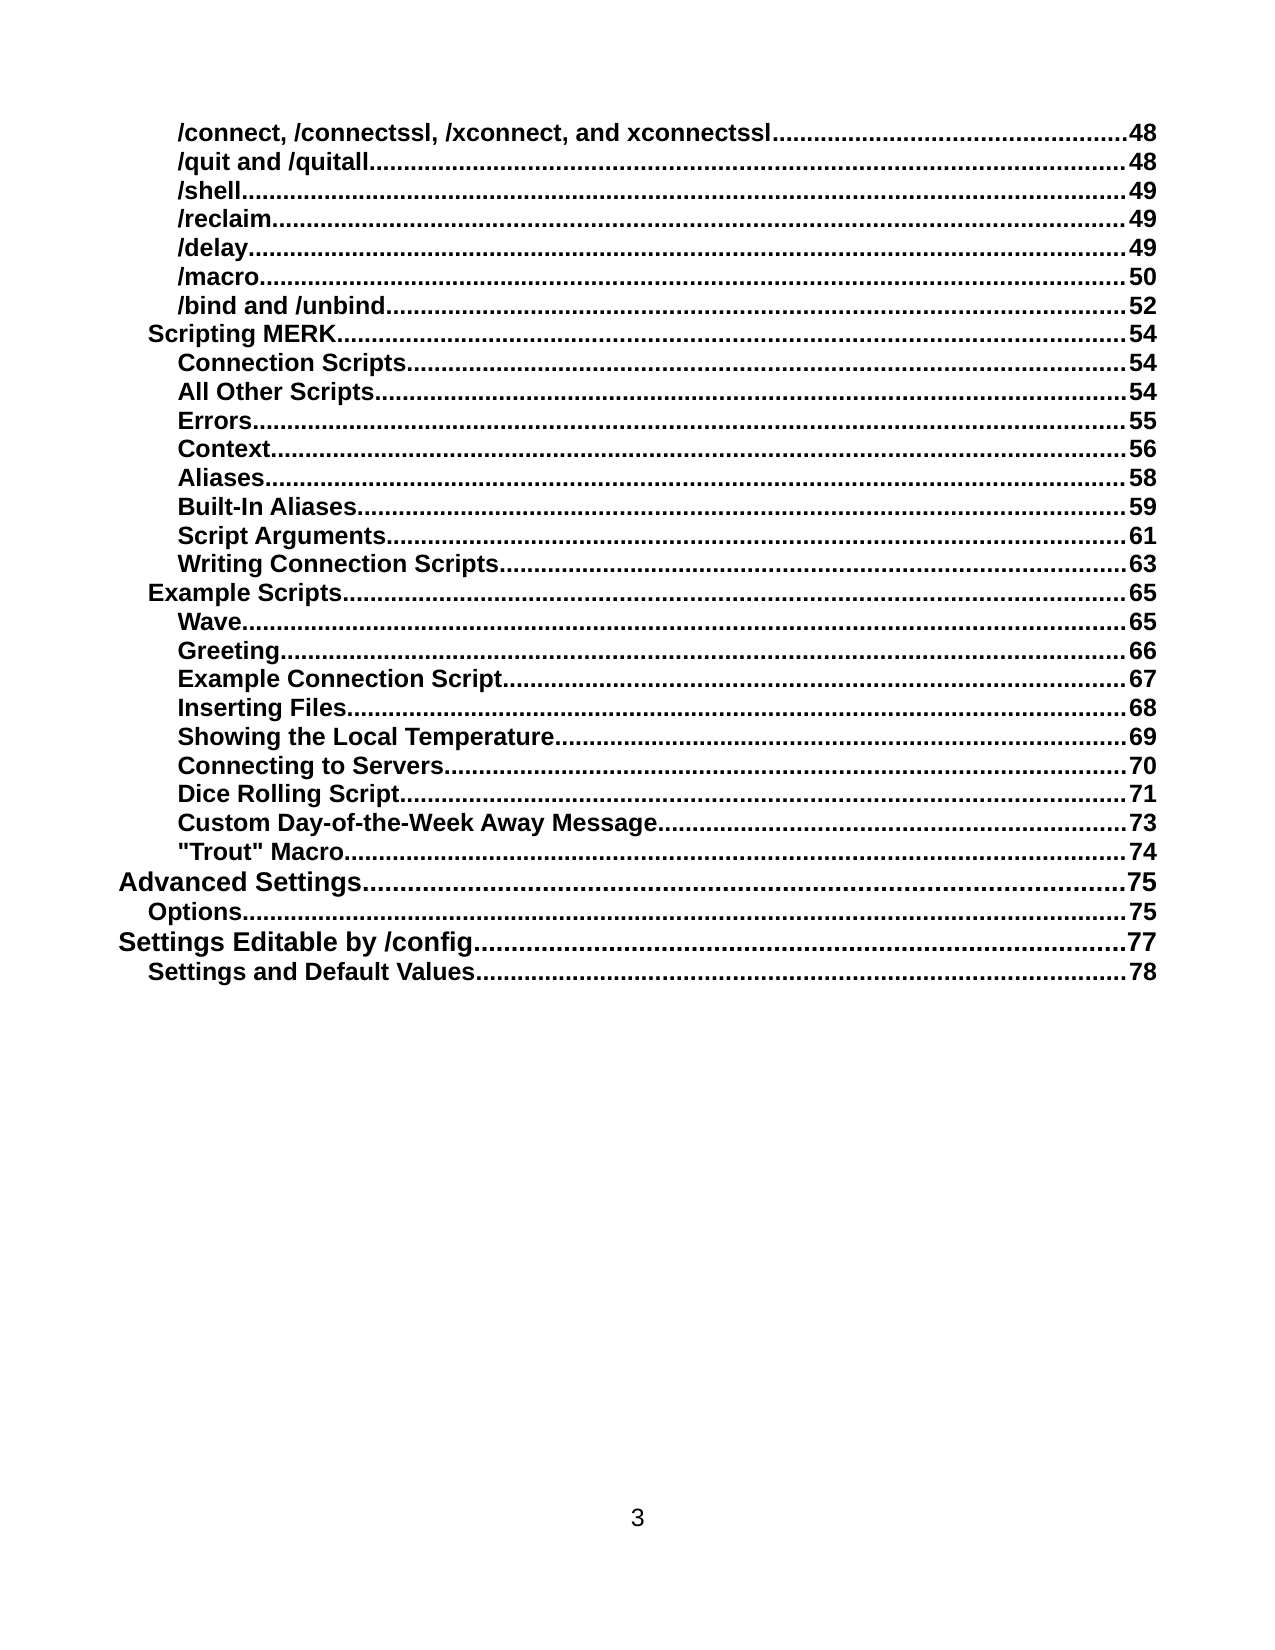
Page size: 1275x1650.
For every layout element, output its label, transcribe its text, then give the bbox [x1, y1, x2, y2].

text Connecting to Servers 70 [177, 751, 1157, 779]
text Context 56 [177, 434, 1157, 463]
text /macro 50 [177, 262, 1157, 291]
text Aliases 58 [177, 463, 1157, 492]
text "Trout" Macro 74 [177, 837, 1157, 866]
text /delay 49 [177, 233, 1157, 262]
text Script Arguments 61 [177, 521, 1157, 549]
text /reclaim 49 [177, 204, 1157, 233]
text Scripting MERK 54 [148, 319, 1157, 348]
text Writing Connection Scripts 63 [177, 549, 1157, 578]
text Inserting Files 68 [177, 693, 1157, 722]
text Example Scripts 65 [148, 578, 1157, 607]
text Dice Rolling Script 71 [177, 779, 1157, 808]
text All Other Scripts 54 [177, 377, 1157, 406]
text Settings Editable by /config 77 [118, 926, 1157, 957]
text /bind and /unbind 52 [177, 291, 1157, 319]
text /quit and /quitall 48 [177, 147, 1157, 176]
text Options 75 [148, 897, 1157, 926]
text Advanced Settings 75 [118, 866, 1157, 897]
text Settings and Default Values 78 [148, 957, 1157, 986]
text Example Connection Script 67 [177, 664, 1157, 693]
text Wave 65 [177, 607, 1157, 636]
text Built-In Aliases 59 [177, 492, 1157, 521]
text Errors 55 [177, 406, 1157, 434]
text Custom Day-of-the-Week Away Message 73 [177, 808, 1157, 837]
text Connection Scripts 54 [177, 348, 1157, 377]
text Greeting 66 [177, 636, 1157, 664]
text /shell 49 [177, 176, 1157, 204]
text Showing the Local Temperature 69 [177, 722, 1157, 751]
text /connect, /connectssl, /xconnect, and xconnectssl 48 [177, 118, 1157, 147]
